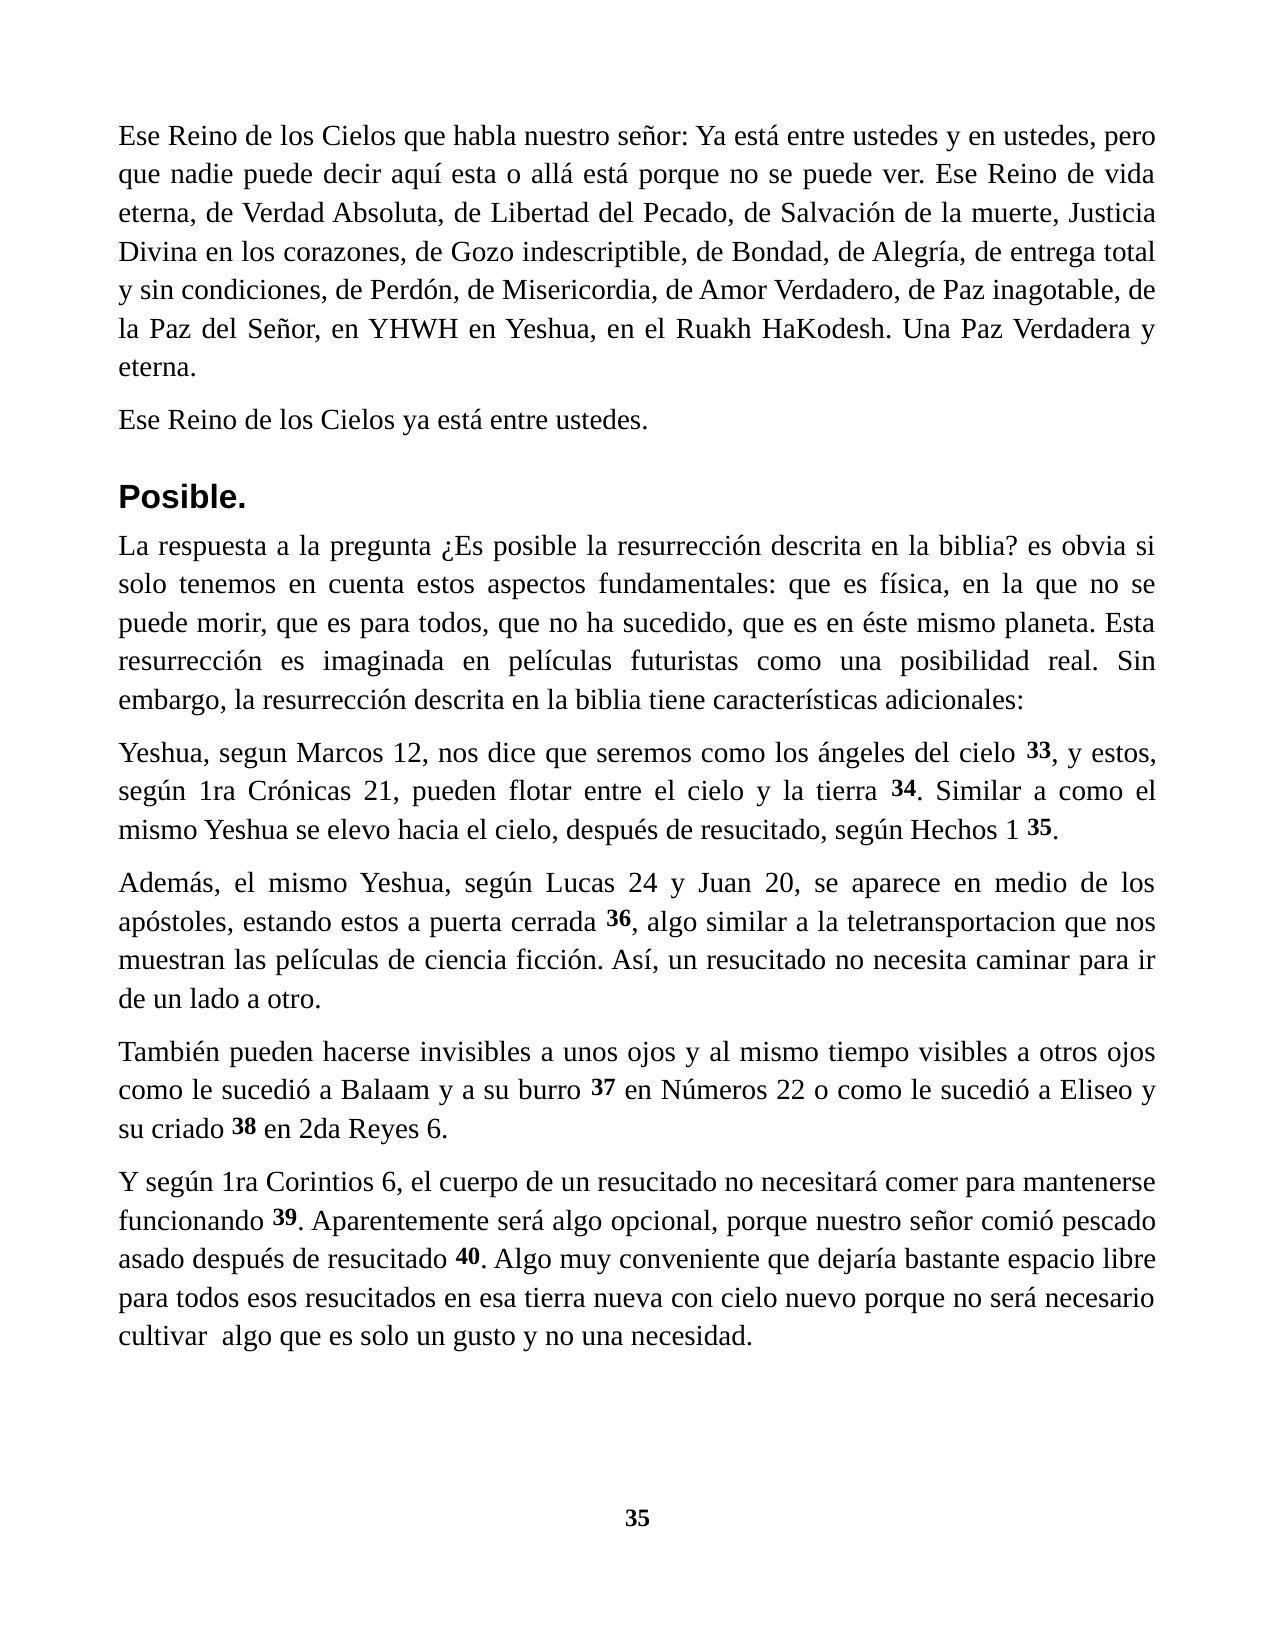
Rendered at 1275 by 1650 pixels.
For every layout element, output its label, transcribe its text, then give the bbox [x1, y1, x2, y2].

text La respuesta a la pregunta ¿Es posible la resurrección descrita en la biblia? es obvia si solo tenemos en cuenta estos aspectos fundamentales: que es física, en la que no se puede morir, que es para todos, que no ha sucedido, que es en éste mismo planeta. Esta resurrección es imaginada en películas futuristas como una posibilidad real. Sin embargo, la resurrección descrita en la biblia tiene características adicionales: [118, 528, 1157, 715]
text Además, el mismo Yeshua, según Lucas 24 y Juan 20, se aparece en medio de los apóstoles, estando estos a puerta cerrada , algo similar a la teletransportacion que nos muestran las películas de ciencia ficción. Así, un resucitado no necesita caminar para ir de un lado a otro. [118, 865, 1157, 1014]
text También pueden hacerse invisibles a unos ojos y al mismo tiempo visibles a otros ojos como le sucedió a Balaam y a su burro en Números 22 o como le sucedió a Eliseo y su criado en 2da Reyes 6. [118, 1034, 1157, 1144]
text Ese Reino de los Cielos que habla nuestro señor: Ya está entre ustedes y en ustedes, pero que nadie puede decir aquí esta o allá está porque no se puede ver. Ese Reino de vida eterna, de Verdad Absoluta, de Libertad del Pecado, de Salvación de la muerte, Justicia Divina en los corazones, de Gozo indescriptible, de Bondad, de Alegría, de entrega total y sin condiciones, de Perdón, de Misericordia, de Amor Verdadero, de Paz inagotable, de la Paz del Señor, en YHWH en Yeshua, en el Ruakh HaKodesh. Una Paz Verdadera y eterna. [118, 118, 1157, 383]
text Yeshua, segun Marcos 12, nos dice que seremos como los ángeles del cielo , y estos, según 1ra Crónicas 21, pueden flotar entre el cielo y la tierra . Similar a como el mismo Yeshua se elevo hacia el cielo, después de resucitado, según Hechos 1 . [118, 735, 1157, 846]
text Y según 1ra Corintios 6, el cuerpo de un resucitado no necesitará comer para mantenerse funcionando . Aparentemente será algo opcional, porque nuestro señor comió pescado asado después de resucitado . Algo muy conveniente que dejaría bastante espacio libre para todos esos resucitados en esa tierra nueva con cielo nuevo porque no será necesario cultivar algo que es solo un gusto y no una necesidad. [118, 1164, 1157, 1352]
subtitle Posible. [118, 476, 1157, 515]
text Ese Reino de los Cielos ya está entre ustedes. [118, 402, 1157, 436]
